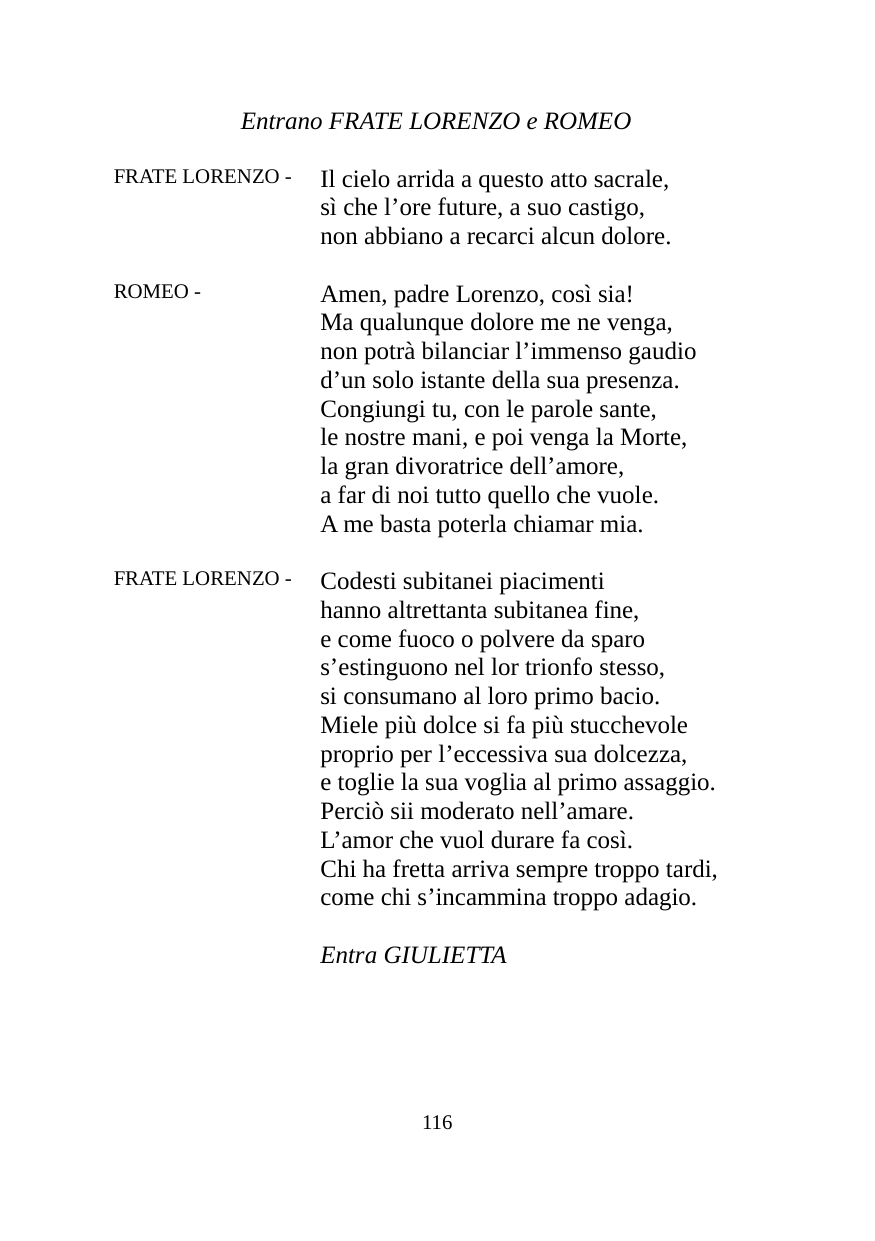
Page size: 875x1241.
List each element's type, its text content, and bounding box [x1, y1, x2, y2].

table_cell FRATE LORENZO - [106, 164, 313, 279]
table_cell Codesti subitanei piacimenti hanno altrettanta subitanea fine, e come fuoco o polvere da sparo s’estinguono nel lor trionfo stesso, si consumano al loro primo bacio. Miele più dolce si fa più stucchevole proprio per l’eccessiva sua dolcezza, e toglie la sua voglia al primo assaggio. Perciò sii moderato nell’amare. L’amor che vuol durare fa così. Chi ha fretta arriva sempre troppo tardi, come chi s’incammina troppo adagio. [313, 566, 768, 940]
table_cell FRATE LORENZO - [106, 566, 313, 940]
table_cell Entra GIULIETTA [313, 940, 768, 997]
table_cell [106, 940, 313, 997]
table_cell ROMEO - [106, 279, 313, 566]
table_cell Entrano FRATE LORENZO e ROMEO [106, 106, 768, 164]
table_cell Amen, padre Lorenzo, così sia! Ma qualunque dolore me ne venga, non potrà bilanciar l’immenso gaudio d’un solo istante della sua presenza. Congiungi tu, con le parole sante, le nostre mani, e poi venga la Morte, la gran divoratrice dell’amore, a far di noi tutto quello che vuole. A me basta poterla chiamar mia. [313, 279, 768, 566]
table_cell Il cielo arrida a questo atto sacrale, sì che l’ore future, a suo castigo, non abbiano a recarci alcun dolore. [313, 164, 768, 279]
